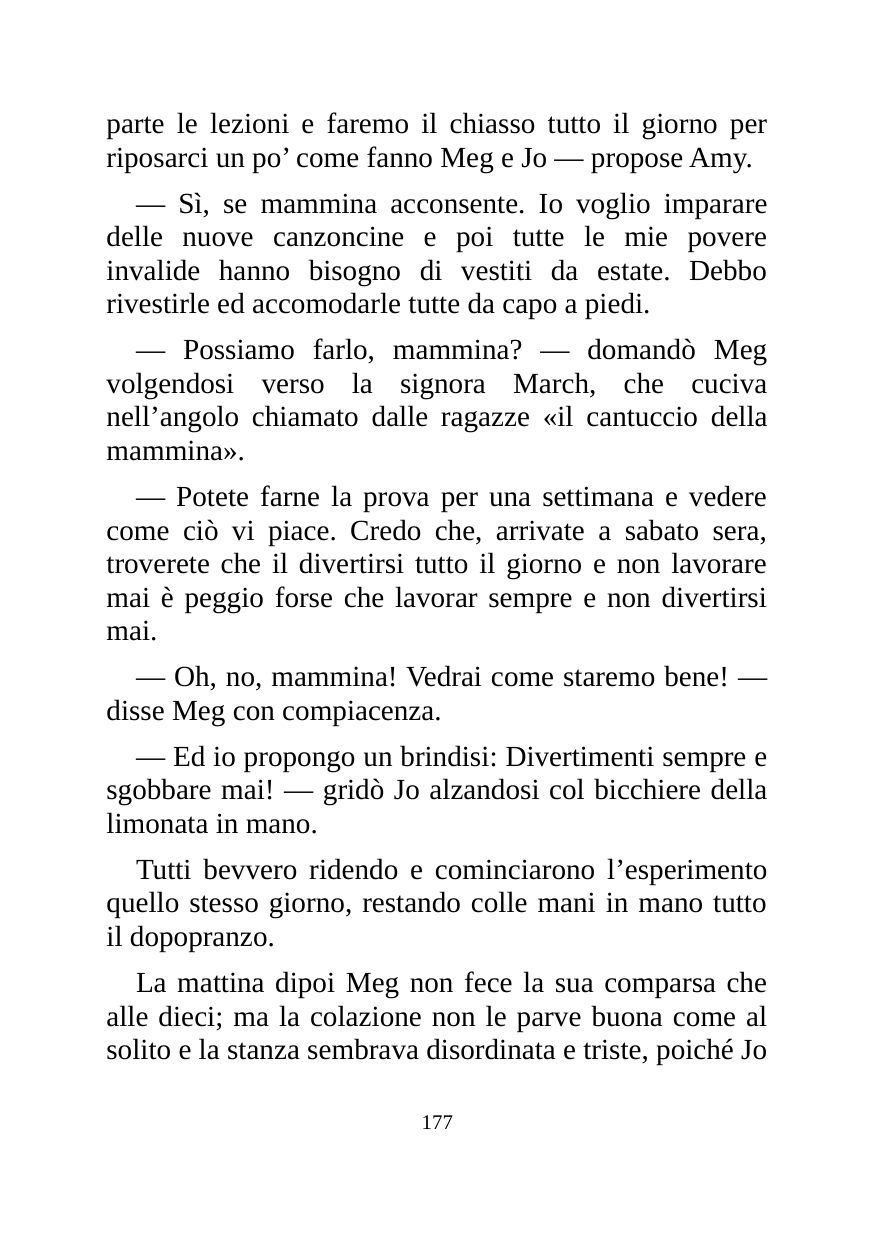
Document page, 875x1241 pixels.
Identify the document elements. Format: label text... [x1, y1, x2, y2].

text La mattina dipoi Meg non fece la sua comparsa che alle dieci; ma la colazione non le parve buona come al solito e la stanza sembrava disordinata e triste, poiché Jo [106, 965, 768, 1066]
text parte le lezioni e faremo il chiasso tutto il giorno per riposarci un po’ come fanno Meg e Jo — propose Amy. [106, 106, 768, 173]
text Tutti bevvero ridendo e cominciarono l’esperimento quello stesso giorno, restando colle mani in mano tutto il dopopranzo. [106, 852, 768, 953]
text — Potete farne la prova per una settimana e vedere come ciò vi piace. Credo che, arrivate a sabato sera, troverete che il divertirsi tutto il giorno e non lavorare mai è peggio forse che lavorar sempre e non divertirsi mai. [106, 479, 768, 647]
text — Possiamo farlo, mammina? — domandò Meg volgendosi verso la signora March, che cuciva nell’angolo chiamato dalle ragazze «il cantuccio della mammina». [106, 332, 768, 467]
text — Ed io propongo un brindisi: Divertimenti sempre e sgobbare mai! — gridò Jo alzandosi col bicchiere della limonata in mano. [106, 739, 768, 839]
text — Oh, no, mammina! Vedrai come staremo bene! — disse Meg con compiacenza. [106, 659, 768, 726]
text — Sì, se mammina acconsente. Io voglio imparare delle nuove canzoncine e poi tutte le mie povere invalide hanno bisogno di vestiti da estate. Debbo rivestirle ed accomodarle tutte da capo a piedi. [106, 186, 768, 320]
